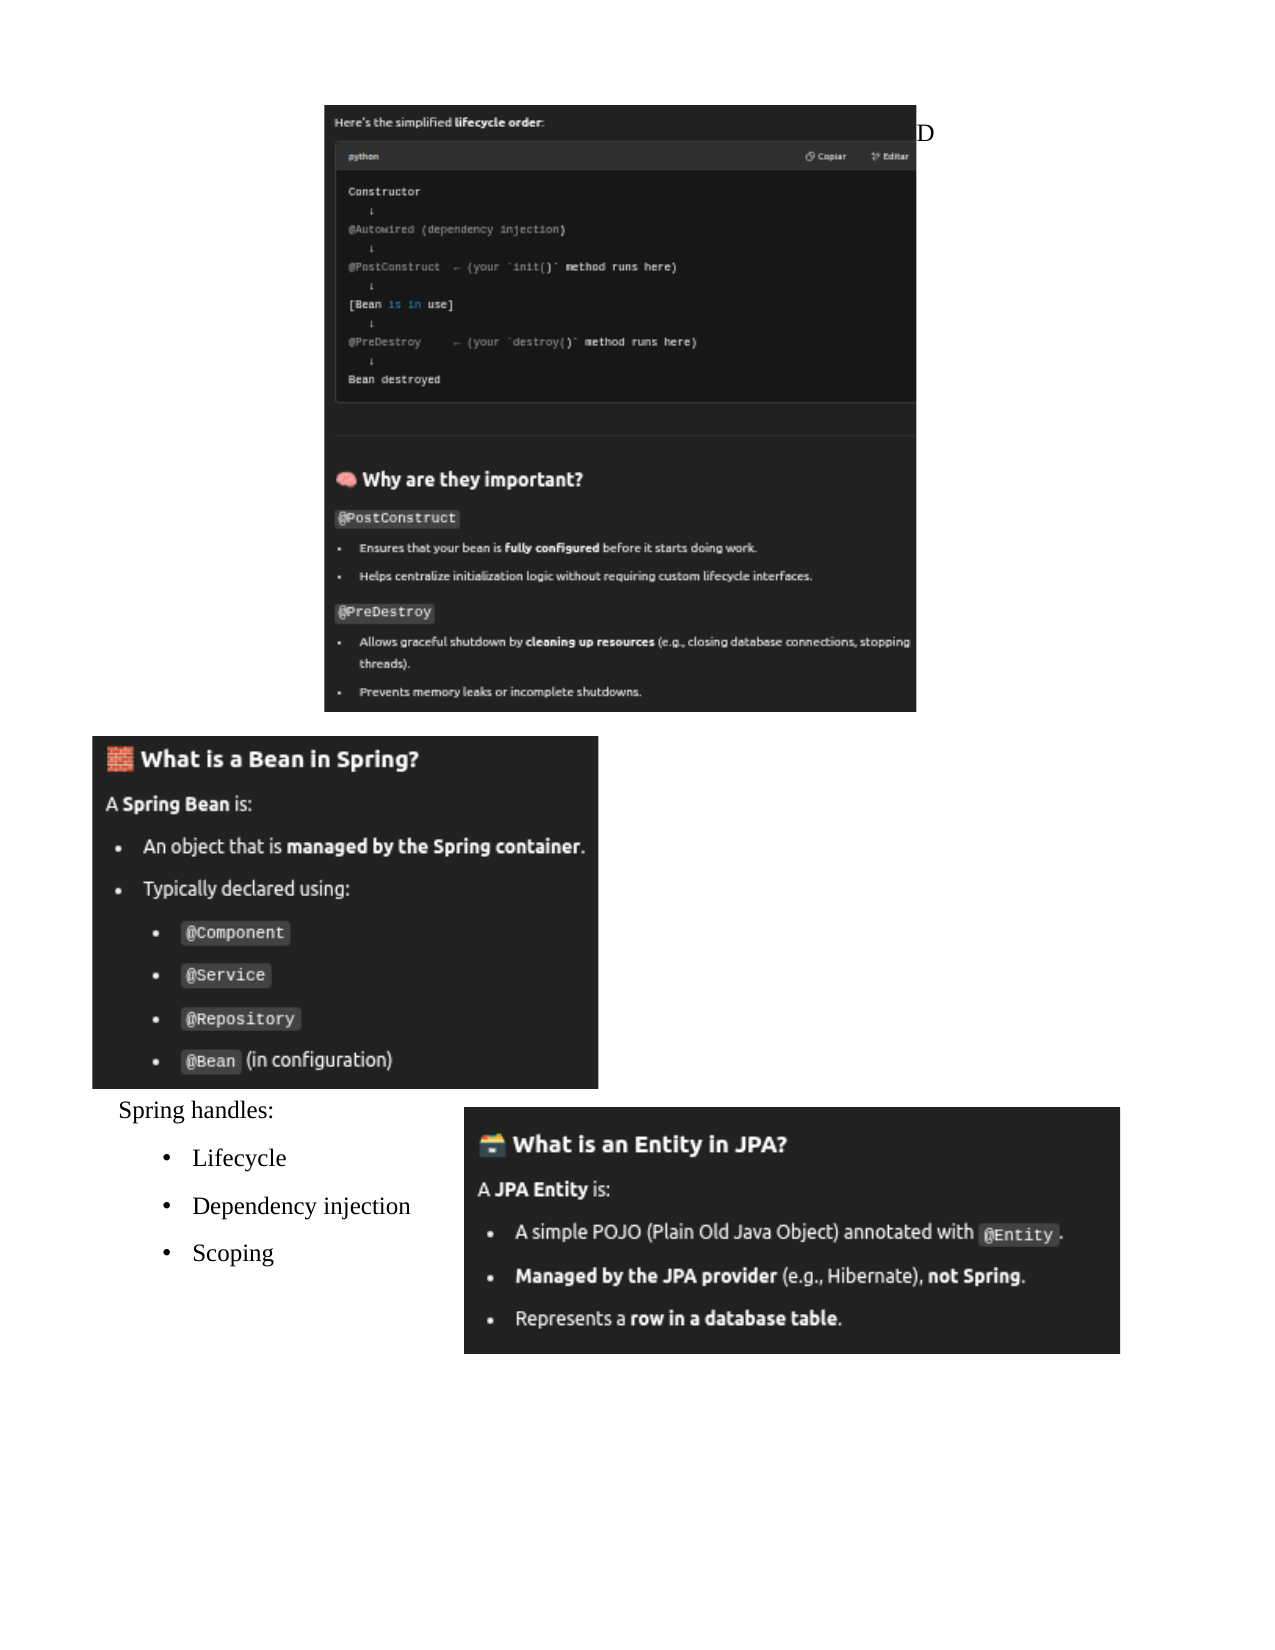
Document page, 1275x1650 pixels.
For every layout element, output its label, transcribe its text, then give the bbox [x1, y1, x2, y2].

picture [92, 736, 599, 1089]
list Dependency injection [162, 1191, 464, 1219]
list Scoping [162, 1238, 464, 1267]
picture [464, 1107, 1121, 1354]
picture [324, 105, 917, 712]
list [1121, 1238, 1157, 1267]
text D [917, 118, 1157, 147]
text Spring handles: [118, 1096, 1157, 1124]
list Lifecycle [162, 1143, 464, 1172]
list [1121, 1191, 1157, 1219]
text [118, 118, 324, 147]
list [1121, 1143, 1157, 1172]
